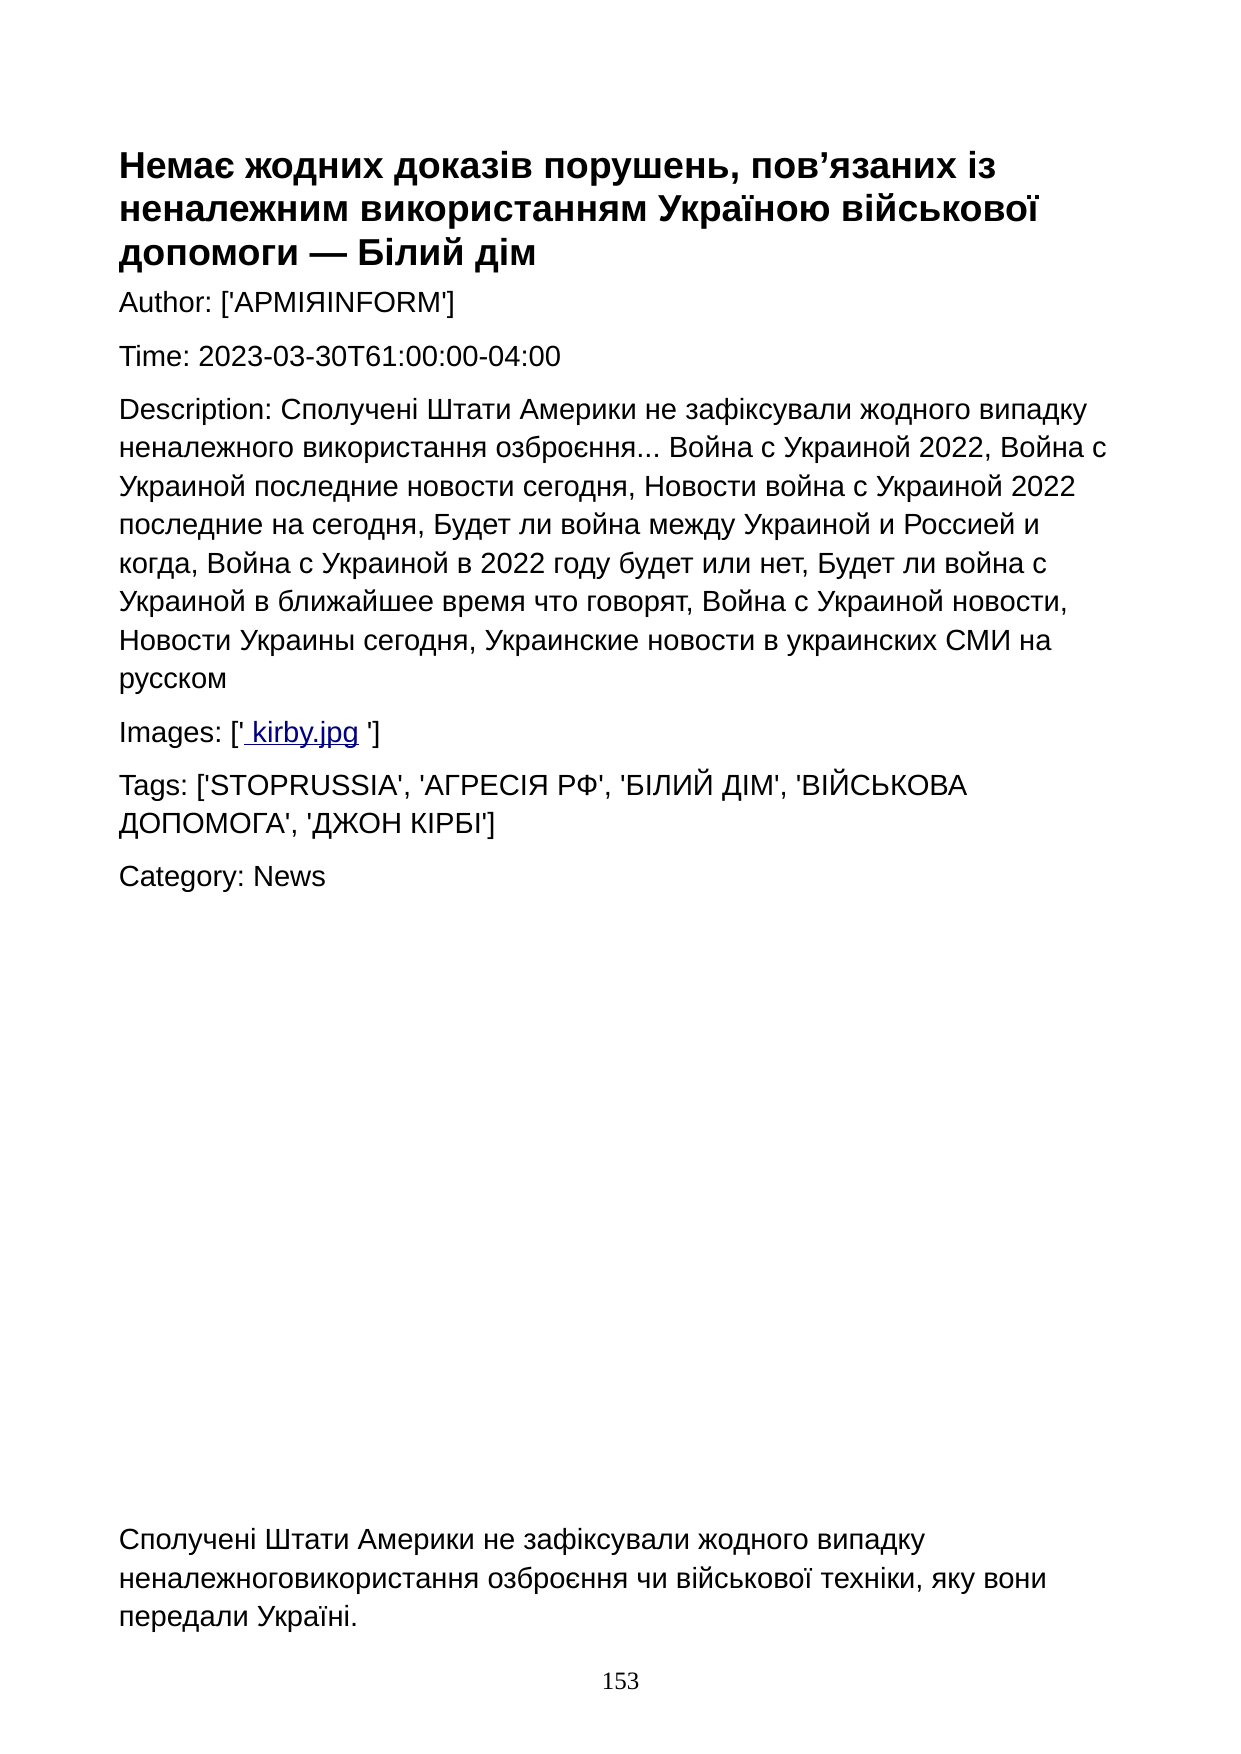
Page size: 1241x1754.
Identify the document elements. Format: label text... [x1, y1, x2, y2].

text Category: News [118, 859, 1122, 893]
text Description: Сполучені Штати Америки не зафіксували жодного випадку неналежного використання озброєння... Война с Украиной 2022, Война с Украиной последние новости сегодня, Новости война с Украиной 2022 последние на сегодня, Будет ли война между Украиной и Россией и когда, Война с Украиной в 2022 году будет или нет, Будет ли война с Украиной в ближайшее время что говорят, Война с Украиной новости, Новости Украины сегодня, Украинские новости в украинских СМИ на русском [118, 392, 1122, 695]
text Сполучені Штати Америки не зафіксували жодного випадку неналежноговикористання озброєння чи військової техніки, яку вони передали Україні. [118, 1522, 1122, 1633]
text Images: [' kirby.jpg '] [118, 714, 1122, 748]
text Tags: ['STOPRUSSIA', 'АГРЕСІЯ РФ', 'БІЛИЙ ДІМ', 'ВІЙСЬКОВА ДОПОМОГА', 'ДЖОН КІРБІ'] [118, 768, 1122, 840]
subtitle Немає жодних доказів порушень, пов’язаних із неналежним використанням Україною військової допомоги — Білий дім [118, 143, 1122, 273]
text Time: 2023-03-30T61:00:00-04:00 [118, 338, 1122, 372]
text Author: ['АРМІЯINFORM'] [118, 285, 1122, 319]
